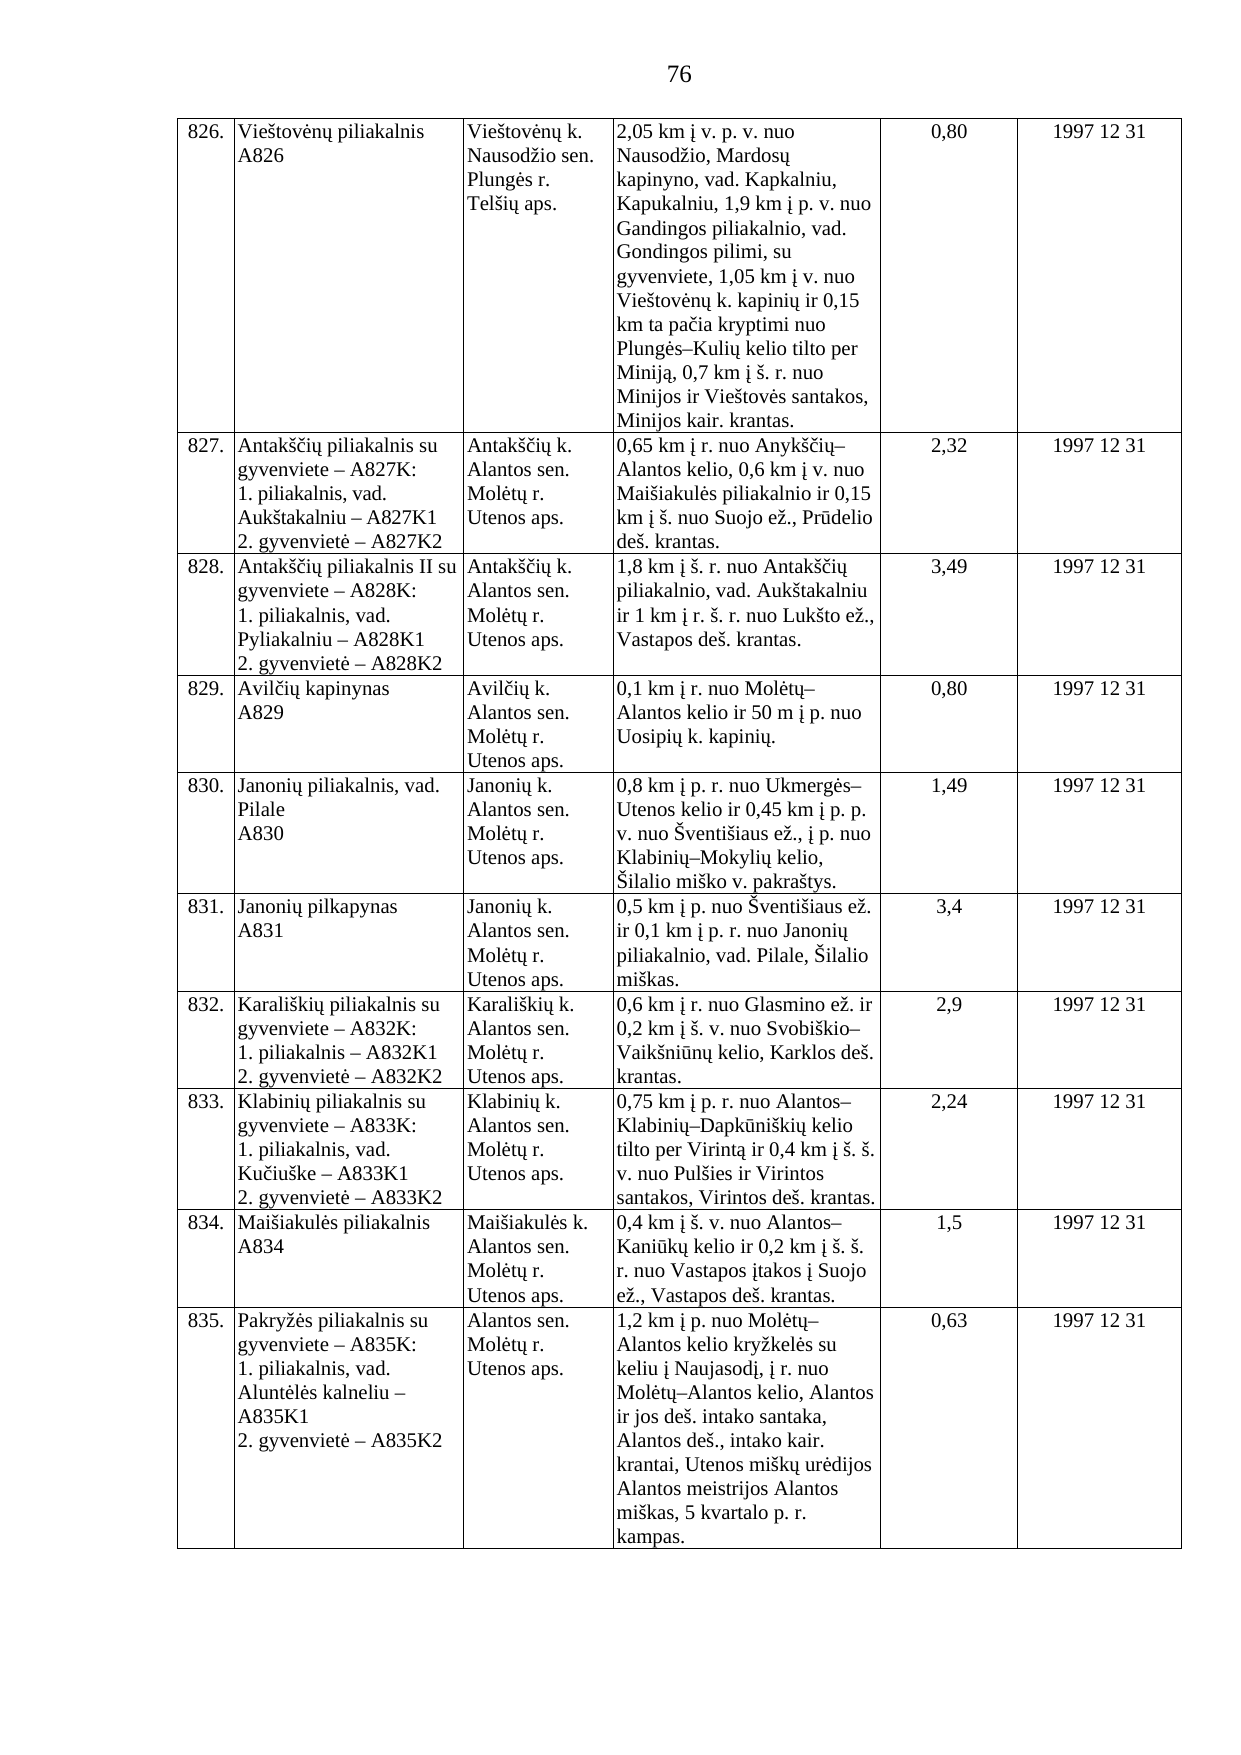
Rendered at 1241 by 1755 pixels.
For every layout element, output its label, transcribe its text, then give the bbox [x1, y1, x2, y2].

table_cell 829. [178, 676, 234, 772]
table_cell 0,65 km į r. nuo Anykščių–Alantos kelio, 0,6 km į v. nuo Maišiakulės piliakalnio ir 0,15 km į š. nuo Suojo ež., Prūdelio deš. krantas. [614, 433, 880, 553]
table_cell 2,24 [881, 1089, 1017, 1209]
table_cell Janonių pilkapynas A831 [235, 894, 463, 991]
table_cell Antakščių k. Alantos sen. Molėtų r. Utenos aps. [464, 433, 613, 553]
table_cell 832. [178, 992, 234, 1088]
table_cell Vieštovėnų k. Nausodžio sen. Plungės r. Telšių aps. [464, 119, 613, 432]
table_cell 827. [178, 433, 234, 553]
table_cell 0,1 km į r. nuo Molėtų–Alantos kelio ir 50 m į p. nuo Uosipių k. kapinių. [614, 676, 880, 772]
table_cell Pakryžės piliakalnis su gyvenviete – A835K: 1. piliakalnis, vad. Aluntėlės kalneliu – A835K1 2. gyvenvietė – A835K2 [235, 1308, 463, 1548]
table_cell Maišiakulės piliakalnis A834 [235, 1210, 463, 1307]
table_cell Karališkių piliakalnis su gyvenviete – A832K: 1. piliakalnis – A832K1 2. gyvenvietė – A832K2 [235, 992, 463, 1088]
table_cell 1,49 [881, 773, 1017, 893]
table_cell Janonių piliakalnis, vad. Pilale A830 [235, 773, 463, 893]
table_cell 0,75 km į p. r. nuo Alantos– Klabinių–Dapkūniškių kelio tilto per Virintą ir 0,4 km į š. š. v. nuo Pulšies ir Virintos santakos, Virintos deš. krantas. [614, 1089, 880, 1209]
table_cell Alantos sen. Molėtų r. Utenos aps. [464, 1308, 613, 1548]
table_cell 1997 12 31 [1018, 773, 1181, 893]
table_cell 2,05 km į v. p. v. nuo Nausodžio, Mardosų kapinyno, vad. Kapkalniu, Kapukalniu, 1,9 km į p. v. nuo Gandingos piliakalnio, vad. Gondingos pilimi, su gyvenviete, 1,05 km į v. nuo Vieštovėnų k. kapinių ir 0,15 km ta pačia kryptimi nuo Plungės–Kulių kelio tilto per Miniją, 0,7 km į š. r. nuo Minijos ir Vieštovės santakos, Minijos kair. krantas. [614, 119, 880, 432]
table_cell 3,4 [881, 894, 1017, 991]
table_cell Antakščių piliakalnis su gyvenviete – A827K: 1. piliakalnis, vad. Aukštakalniu – A827K1 2. gyvenvietė – A827K2 [235, 433, 463, 553]
table_cell 1997 12 31 [1018, 554, 1181, 675]
table_cell 1997 12 31 [1018, 1089, 1181, 1209]
table_cell 0,6 km į r. nuo Glasmino ež. ir 0,2 km į š. v. nuo Svobiškio–Vaikšniūnų kelio, Karklos deš. krantas. [614, 992, 880, 1088]
table_cell Antakščių piliakalnis II su gyvenviete – A828K: 1. piliakalnis, vad. Pyliakalniu – A828K1 2. gyvenvietė – A828K2 [235, 554, 463, 675]
table_cell 2,9 [881, 992, 1017, 1088]
table_cell 831. [178, 894, 234, 991]
table_cell Maišiakulės k. Alantos sen. Molėtų r. Utenos aps. [464, 1210, 613, 1307]
table_cell 826. [178, 119, 234, 432]
table_cell Karališkių k. Alantos sen. Molėtų r. Utenos aps. [464, 992, 613, 1088]
table_cell 1997 12 31 [1018, 119, 1181, 432]
table_cell 835. [178, 1308, 234, 1548]
table_cell 1997 12 31 [1018, 1210, 1181, 1307]
table_cell 0,5 km į p. nuo Šventišiaus ež. ir 0,1 km į p. r. nuo Janonių piliakalnio, vad. Pilale, Šilalio miškas. [614, 894, 880, 991]
table_cell 1997 12 31 [1018, 676, 1181, 772]
table_cell 1997 12 31 [1018, 1308, 1181, 1548]
table_cell Antakščių k. Alantos sen. Molėtų r. Utenos aps. [464, 554, 613, 675]
table_cell Klabinių piliakalnis su gyvenviete – A833K: 1. piliakalnis, vad. Kučiuške – A833K1 2. gyvenvietė – A833K2 [235, 1089, 463, 1209]
table_cell 1,2 km į p. nuo Molėtų–Alantos kelio kryžkelės su keliu į Naujasodį, į r. nuo Molėtų–Alantos kelio, Alantos ir jos deš. intako santaka, Alantos deš., intako kair. krantai, Utenos miškų urėdijos Alantos meistrijos Alantos miškas, 5 kvartalo p. r. kampas. [614, 1308, 880, 1548]
table_cell Avilčių kapinynas A829 [235, 676, 463, 772]
table_cell 1,5 [881, 1210, 1017, 1307]
table_cell 830. [178, 773, 234, 893]
table_cell Vieštovėnų piliakalnis A826 [235, 119, 463, 432]
table_cell 834. [178, 1210, 234, 1307]
table_cell Janonių k. Alantos sen. Molėtų r. Utenos aps. [464, 894, 613, 991]
table_cell 2,32 [881, 433, 1017, 553]
table_cell Janonių k. Alantos sen. Molėtų r. Utenos aps. [464, 773, 613, 893]
table_cell 1,8 km į š. r. nuo Antakščių piliakalnio, vad. Aukštakalniu ir 1 km į r. š. r. nuo Lukšto ež., Vastapos deš. krantas. [614, 554, 880, 675]
table_cell 0,80 [881, 119, 1017, 432]
table_cell 833. [178, 1089, 234, 1209]
table_cell Klabinių k. Alantos sen. Molėtų r. Utenos aps. [464, 1089, 613, 1209]
table_cell 828. [178, 554, 234, 675]
table_cell 1997 12 31 [1018, 894, 1181, 991]
table_cell 0,8 km į p. r. nuo Ukmergės–Utenos kelio ir 0,45 km į p. p. v. nuo Šventišiaus ež., į p. nuo Klabinių–Mokylių kelio, Šilalio miško v. pakraštys. [614, 773, 880, 893]
table_cell 0,63 [881, 1308, 1017, 1548]
table_cell 3,49 [881, 554, 1017, 675]
table_cell 0,80 [881, 676, 1017, 772]
table_cell 1997 12 31 [1018, 433, 1181, 553]
table_cell 1997 12 31 [1018, 992, 1181, 1088]
table_cell 0,4 km į š. v. nuo Alantos–Kaniūkų kelio ir 0,2 km į š. š. r. nuo Vastapos įtakos į Suojo ež., Vastapos deš. krantas. [614, 1210, 880, 1307]
table_cell Avilčių k. Alantos sen. Molėtų r. Utenos aps. [464, 676, 613, 772]
